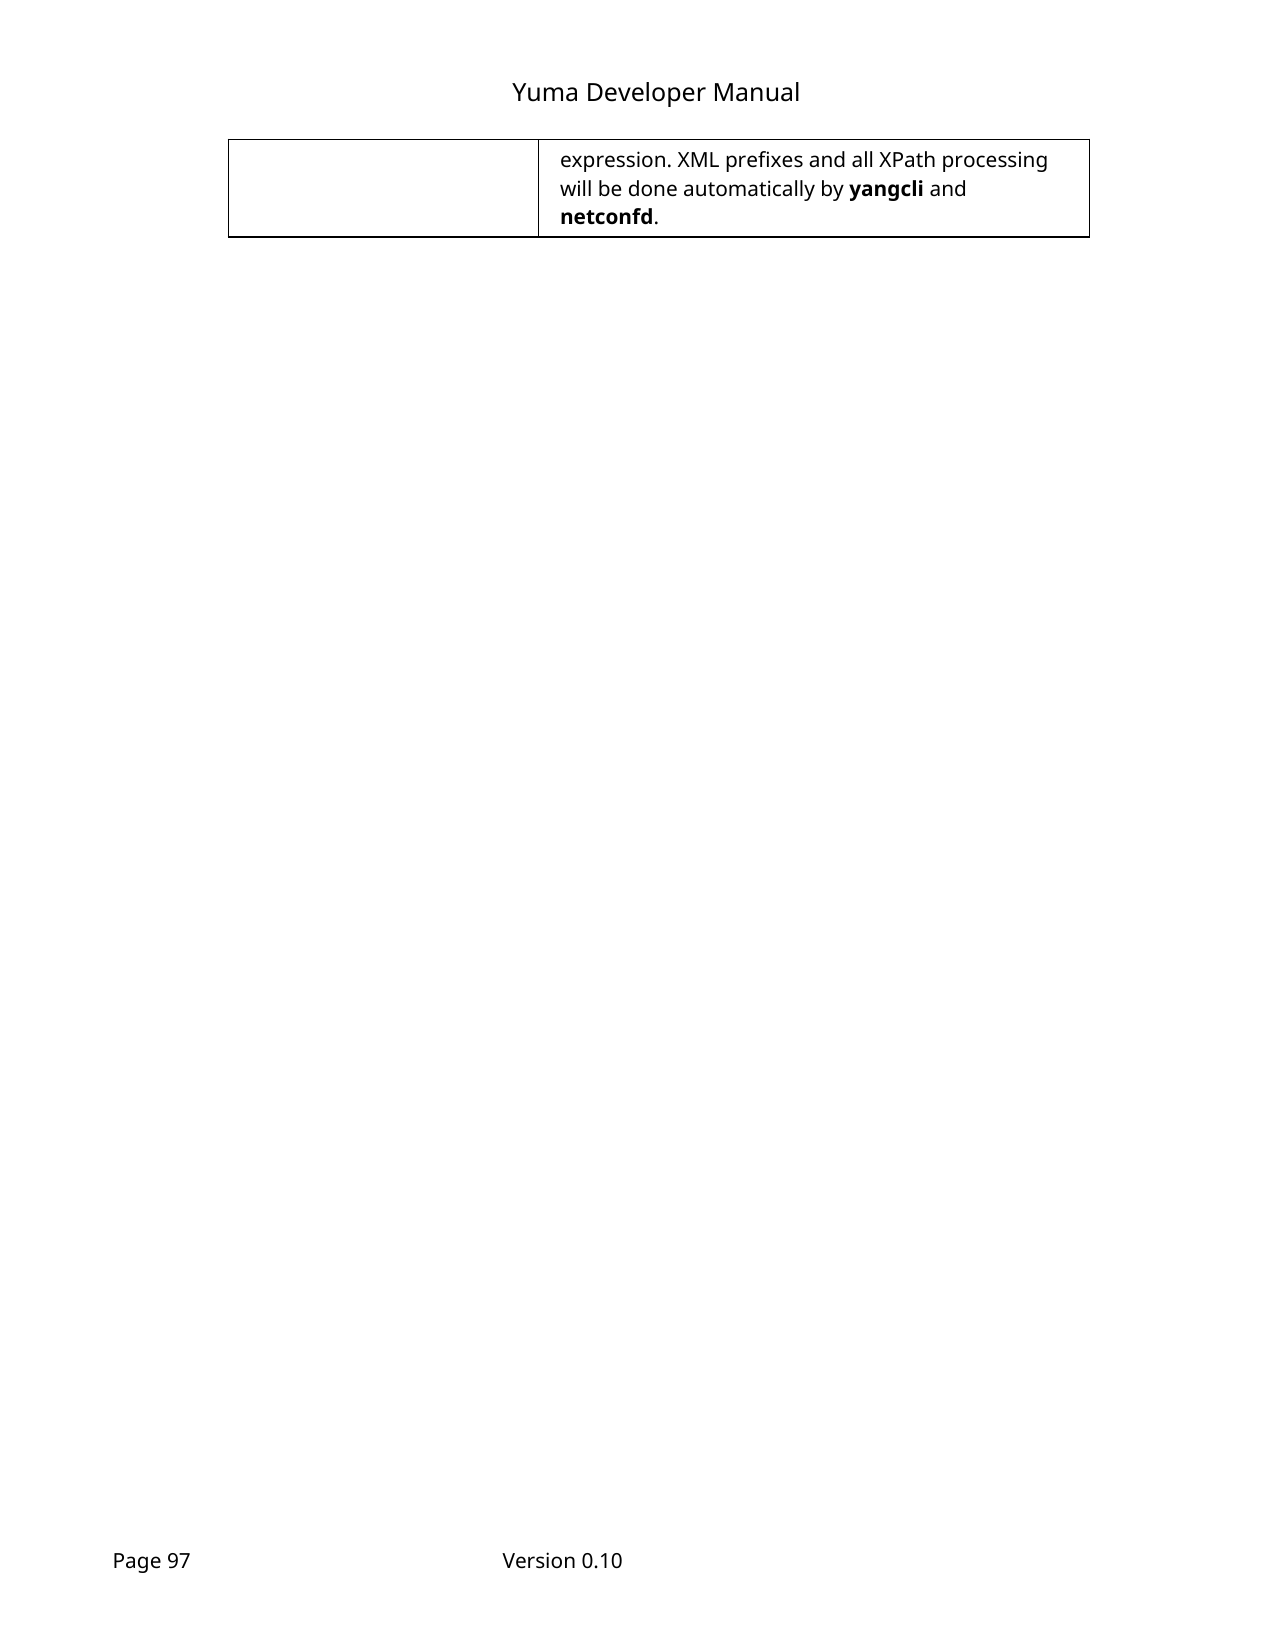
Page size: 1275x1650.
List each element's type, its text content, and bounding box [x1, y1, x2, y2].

table_cell [229, 140, 538, 236]
table_cell expression. XML prefixes and all XPath processing will be done automatically by yangcli and netconfd. [539, 140, 1089, 236]
